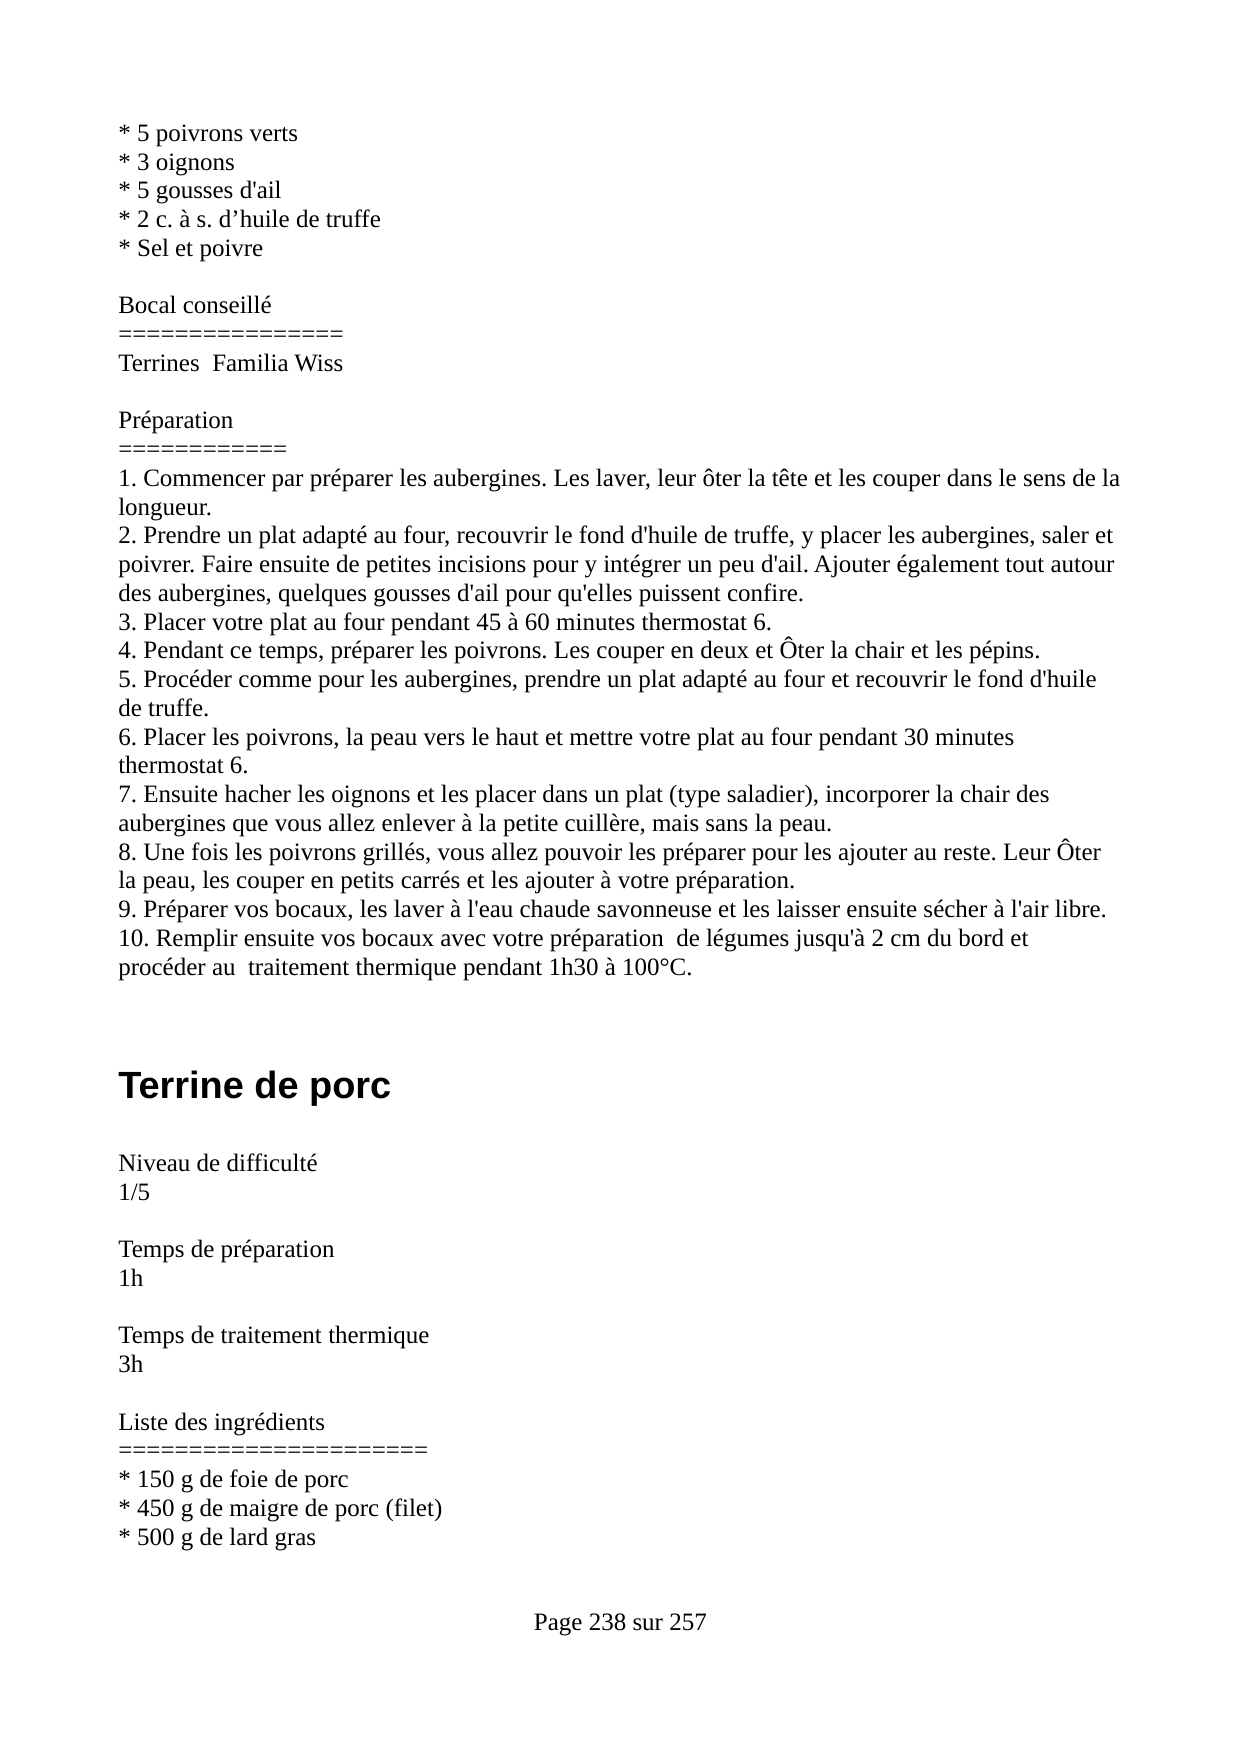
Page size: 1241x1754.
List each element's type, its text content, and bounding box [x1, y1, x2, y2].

text Terrines Familia Wiss [118, 348, 1122, 377]
text 9. Préparer vos bocaux, les laver à l'eau chaude savonneuse et les laisser ensuite sécher à l'air libre. [118, 894, 1122, 923]
text 4. Pendant ce temps, préparer les poivrons. Les couper en deux et Ôter la chair et les pépins. [118, 636, 1122, 664]
text 7. Ensuite hacher les oignons et les placer dans un plat (type saladier), incorporer la chair des aubergines que vous allez enlever à la petite cuillère, mais sans la peau. [118, 779, 1122, 837]
text * 150 g de foie de porc [118, 1464, 1122, 1493]
text * Sel et poivre [118, 233, 1122, 262]
text 3. Placer votre plat au four pendant 45 à 60 minutes thermostat 6. [118, 607, 1122, 636]
text 6. Placer les poivrons, la peau vers le haut et mettre votre plat au four pendant 30 minutes thermostat 6. [118, 722, 1122, 779]
text * 2 c. à s. d’huile de truffe [118, 204, 1122, 233]
text ================ [118, 319, 1122, 348]
text 1h [118, 1263, 1122, 1292]
text Préparation [118, 406, 1122, 434]
text Niveau de difficulté [118, 1148, 1122, 1177]
text 5. Procéder comme pour les aubergines, prendre un plat adapté au four et recouvrir le fond d'huile de truffe. [118, 664, 1122, 722]
text ====================== [118, 1436, 1122, 1464]
text 8. Une fois les poivrons grillés, vous allez pouvoir les préparer pour les ajouter au reste. Leur Ôter la peau, les couper en petits carrés et les ajouter à votre préparation. [118, 837, 1122, 894]
text 2. Prendre un plat adapté au four, recouvrir le fond d'huile de truffe, y placer les aubergines, saler et poivrer. Faire ensuite de petites incisions pour y intégrer un peu d'ail. Ajouter également tout autour des aubergines, quelques gousses d'ail pour qu'elles puissent confire. [118, 521, 1122, 607]
text * 500 g de lard gras [118, 1522, 1122, 1551]
text 10. Remplir ensuite vos bocaux avec votre préparation de légumes jusqu'à 2 cm du bord et procéder au traitement thermique pendant 1h30 à 100°C. [118, 923, 1122, 981]
text Bocal conseillé [118, 291, 1122, 319]
text 1. Commencer par préparer les aubergines. Les laver, leur ôter la tête et les couper dans le sens de la longueur. [118, 463, 1122, 521]
text * 5 poivrons verts [118, 118, 1122, 147]
text Temps de traitement thermique [118, 1321, 1122, 1349]
text * 3 oignons [118, 147, 1122, 176]
text Temps de préparation [118, 1234, 1122, 1263]
subtitle Terrine de porc [118, 1063, 1122, 1107]
text 1/5 [118, 1177, 1122, 1206]
text ============ [118, 434, 1122, 463]
text * 5 gousses d'ail [118, 176, 1122, 204]
text 3h [118, 1349, 1122, 1378]
text * 450 g de maigre de porc (filet) [118, 1493, 1122, 1522]
text Liste des ingrédients [118, 1407, 1122, 1436]
